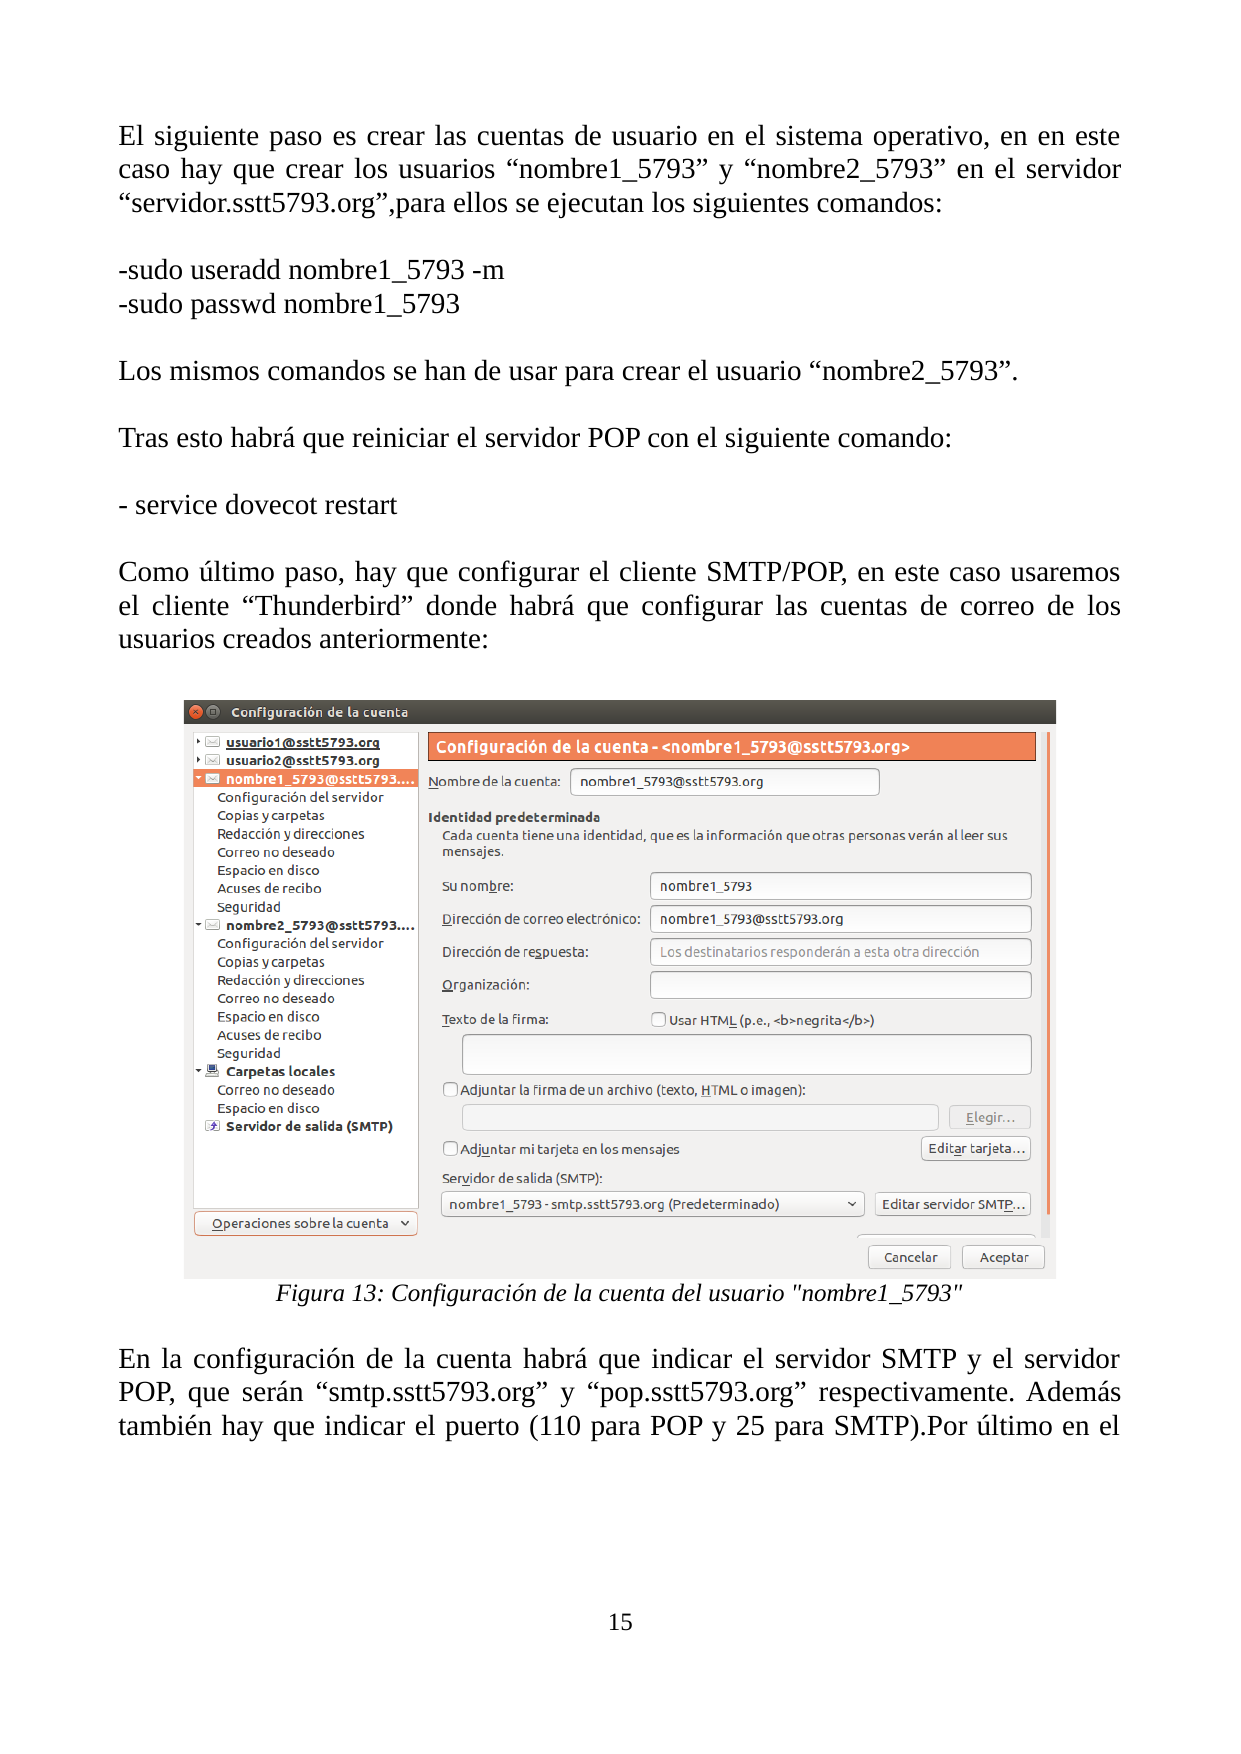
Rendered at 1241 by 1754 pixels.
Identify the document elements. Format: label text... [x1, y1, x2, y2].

picture [183, 700, 1057, 1279]
text En la configuración de la cuenta habrá que indicar el servidor SMTP y el servidor POP, que serán “smtp.sstt5793.org” y “pop.sstt5793.org” respectivamente. Además también hay que indicar el puerto (110 para POP y 25 para SMTP).Por último en el [118, 1341, 1122, 1441]
text Como último paso, hay que configurar el cliente SMTP/POP, en este caso usaremos el cliente “Thunderbird” donde habrá que configurar las cuentas de correo de los usuarios creados anteriormente: [118, 554, 1122, 655]
text Los mismos comandos se han de usar para crear el usuario “nombre2_5793”. [118, 353, 1122, 386]
text -sudo useradd nombre1_5793 -m [118, 252, 1122, 286]
text Figura 13: Configuración de la cuenta del usuario "nombre1_5793" [184, 1279, 1056, 1307]
text Tras esto habrá que reiniciar el servidor POP con el siguiente comando: [118, 420, 1122, 453]
text - service dovecot restart [118, 487, 1122, 521]
text -sudo passwd nombre1_5793 [118, 286, 1122, 319]
text El siguiente paso es crear las cuentas de usuario en el sistema operativo, en en este caso hay que crear los usuarios “nombre1_5793” y “nombre2_5793” en el servidor “servidor.sstt5793.org”,para ellos se ejecutan los siguientes comandos: [118, 118, 1122, 219]
